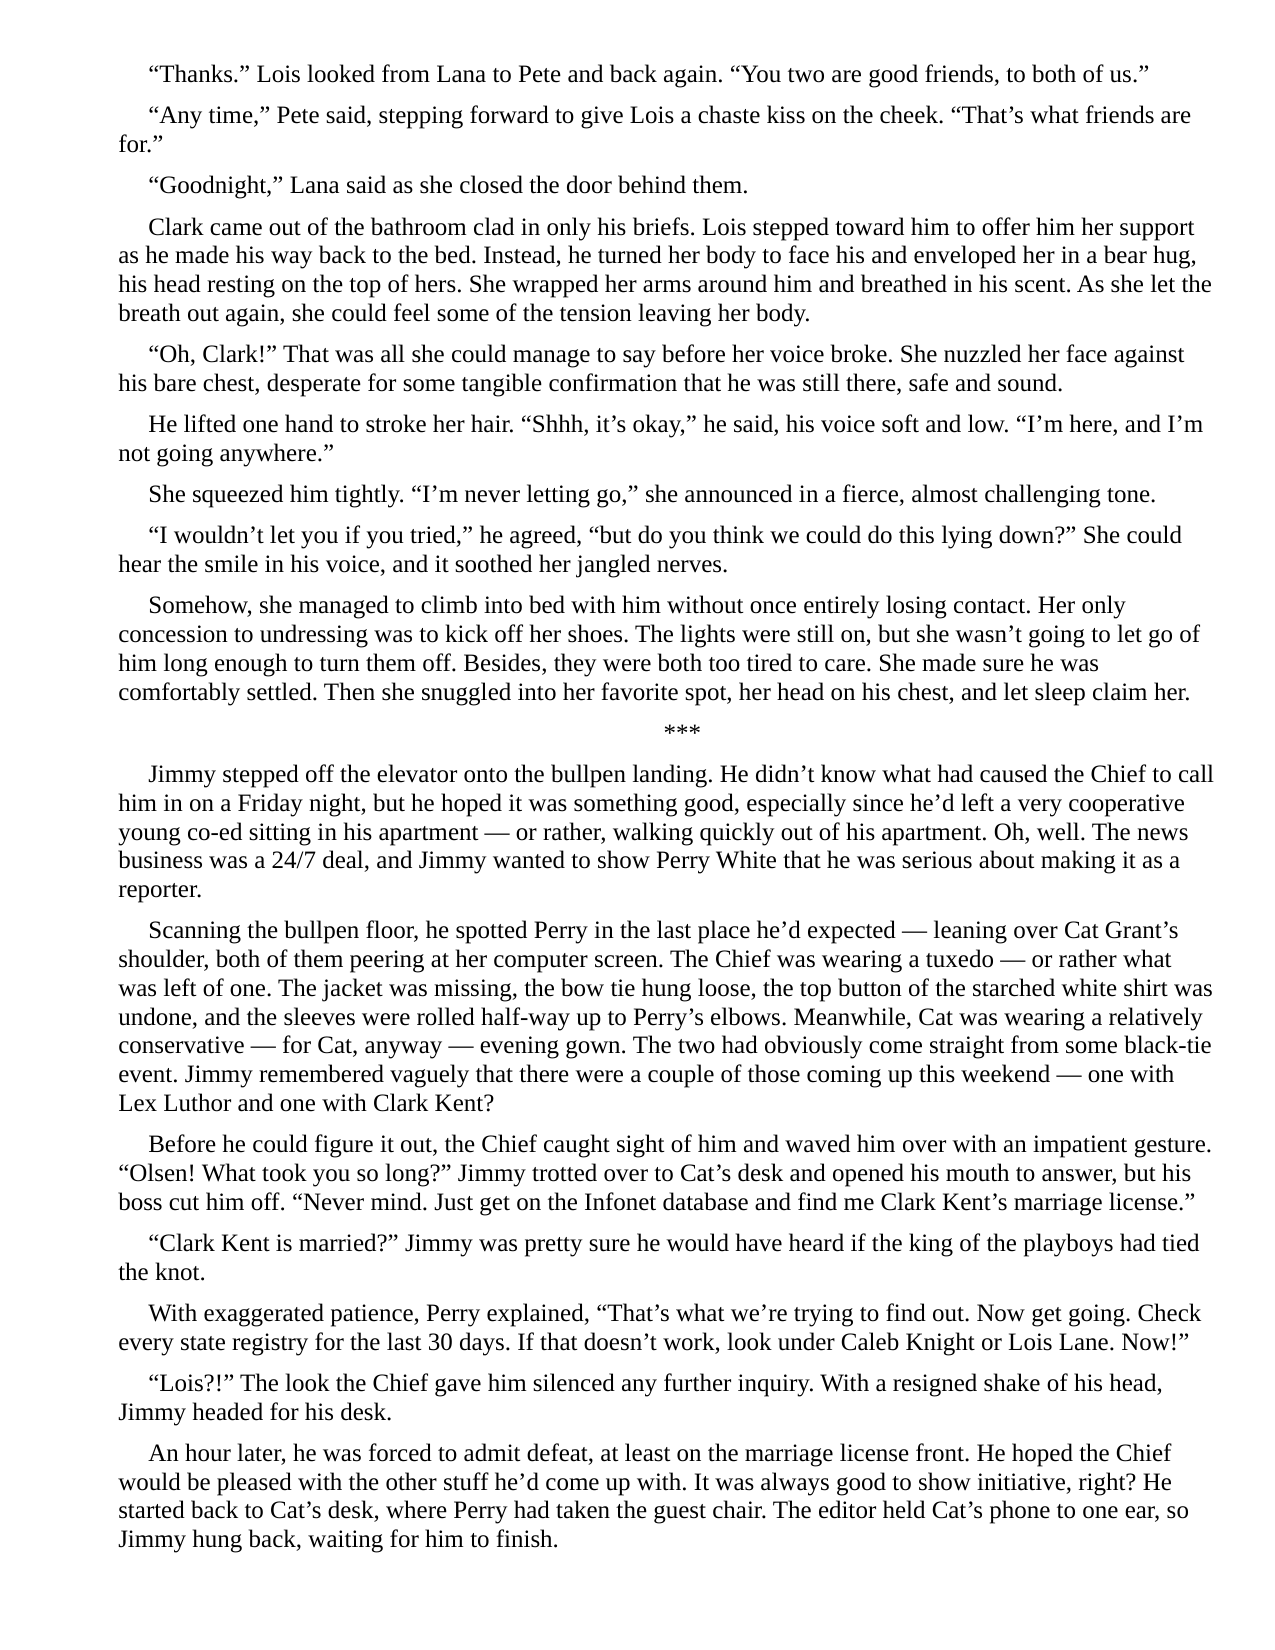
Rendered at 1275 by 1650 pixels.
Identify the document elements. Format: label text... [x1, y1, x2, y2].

text She squeezed him tightly. “I’m never letting go,” she announced in a fierce, almost challenging tone. [118, 479, 1216, 508]
text “Lois?!” The look the Chief gave him silenced any further inquiry. With a resigned shake of his head, Jimmy headed for his desk. [118, 1368, 1216, 1425]
text “Clark Kent is married?” Jimmy was pretty sure he would have heard if the king of the playboys had tied the knot. [118, 1228, 1216, 1285]
text “Any time,” Pete said, stepping forward to give Lois a chaste kiss on the cheek. “That’s what friends are for.” [118, 100, 1216, 158]
text “Goodnight,” Lana said as she closed the door behind them. [118, 170, 1216, 199]
text An hour later, he was forced to admit defeat, at least on the marriage license front. He hoped the Chief would be pleased with the other stuff he’d come up with. It was always good to show initiative, right? He started back to Cat’s desk, where Perry had taken the guest chair. The editor held Cat’s phone to one ear, so Jimmy hung back, waiting for him to finish. [118, 1438, 1216, 1553]
text Clark came out of the bathroom clad in only his briefs. Lois stepped toward him to offer him her support as he made his way back to the bed. Instead, he turned her body to face his and enveloped her in a bear hug, his head resting on the top of hers. She wrapped her arms around him and breathed in his scent. As she let the breath out again, she could feel some of the tension leaving her body. [118, 212, 1216, 327]
text Before he could figure it out, the Chief caught sight of him and waved him over with an impatient gesture. “Olsen! What took you so long?” Jimmy trotted over to Cat’s desk and opened his mouth to answer, but his boss cut him off. “Never mind. Just get on the Infonet database and find me Clark Kent’s marriage license.” [118, 1129, 1216, 1215]
text *** [118, 718, 1216, 747]
text He lifted one hand to stroke her hair. “Shhh, it’s okay,” he said, his voice soft and low. “I’m here, and I’m not going anywhere.” [118, 409, 1216, 467]
text “I wouldn’t let you if you tried,” he agreed, “but do you think we could do this lying down?” She could hear the smile in his voice, and it soothed her jangled nerves. [118, 520, 1216, 578]
text Somehow, she managed to climb into bed with him without once entirely losing contact. Her only concession to undressing was to kick off her shoes. The lights were still on, but she wasn’t going to let go of him long enough to turn them off. Besides, they were both too tired to care. She made sure he was comfortably settled. Then she snuggled into her favorite spot, her head on his chest, and let sleep claim her. [118, 590, 1216, 705]
text “Oh, Clark!” That was all she could manage to say before her voice broke. She nuzzled her face against his bare chest, desperate for some tangible confirmation that he was still there, safe and sound. [118, 339, 1216, 397]
text Scanning the bullpen floor, he spotted Perry in the last place he’d expected — leaning over Cat Grant’s shoulder, both of them peering at her computer screen. The Chief was wearing a tuxedo — or rather what was left of one. The jacket was missing, the bow tie hung loose, the top button of the starched white shirt was undone, and the sleeves were rolled half-way up to Perry’s elbows. Meanwhile, Cat was wearing a relatively conservative — for Cat, anyway — evening gown. The two had obviously come straight from some black-tie event. Jimmy remembered vaguely that there were a couple of those coming up this weekend — one with Lex Luthor and one with Clark Kent? [118, 915, 1216, 1117]
text With exaggerated patience, Perry explained, “That’s what we’re trying to find out. Now get going. Check every state registry for the last 30 days. If that doesn’t work, look under Caleb Knight or Lois Lane. Now!” [118, 1298, 1216, 1355]
text “Thanks.” Lois looked from Lana to Pete and back again. “You two are good friends, to both of us.” [118, 59, 1216, 88]
text Jimmy stepped off the elevator onto the bullpen landing. He didn’t know what had caused the Chief to call him in on a Friday night, but he hoped it was something good, especially since he’d left a very cooperative young co-ed sitting in his apartment — or rather, walking quickly out of his apartment. Oh, well. The news business was a 24/7 deal, and Jimmy wanted to show Perry White that he was serious about making it as a reporter. [118, 759, 1216, 903]
